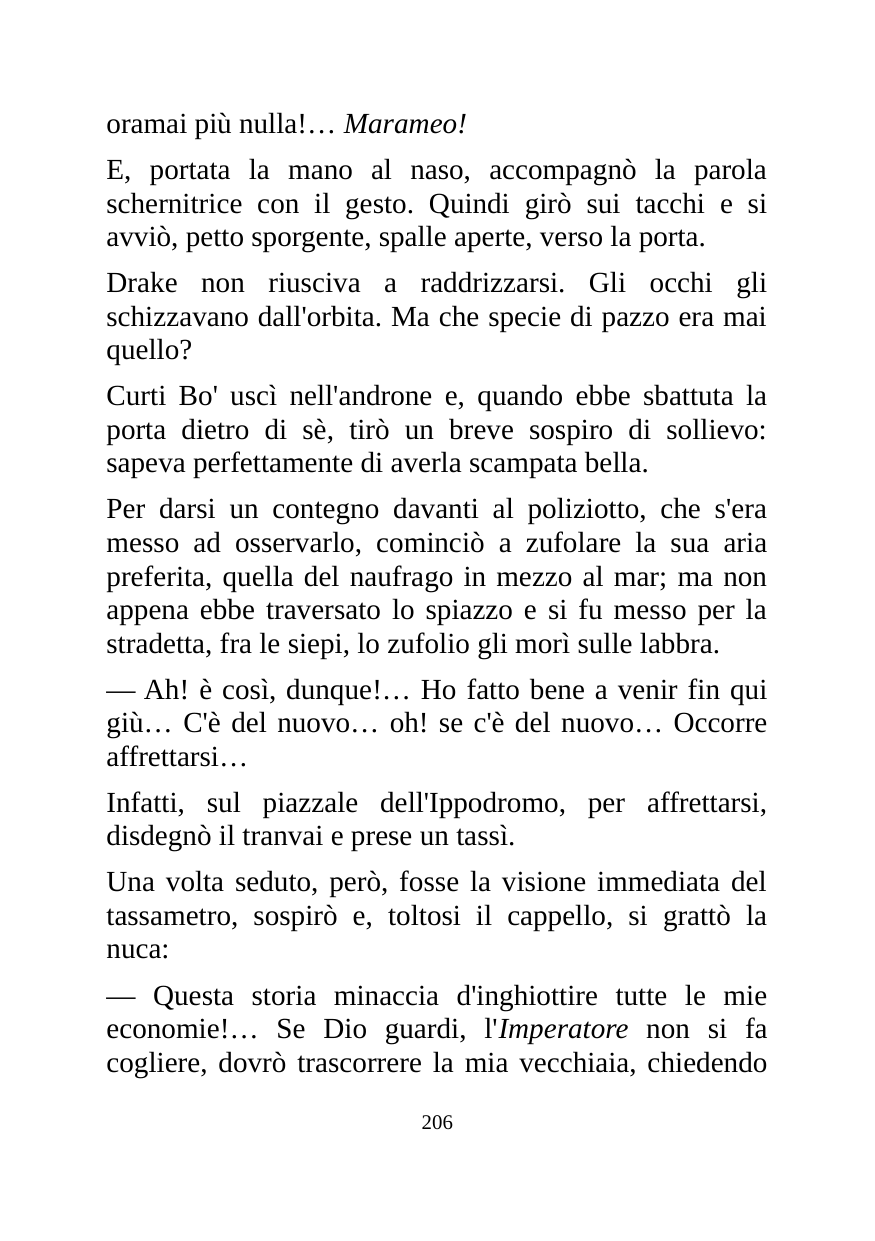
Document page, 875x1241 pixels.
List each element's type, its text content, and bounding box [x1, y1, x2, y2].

text Drake non riusciva a raddrizzarsi. Gli occhi gli schizzavano dall'orbita. Ma che specie di pazzo era mai quello? [106, 265, 768, 366]
text Infatti, sul piazzale dell'Ippodromo, per affrettarsi, disdegnò il tranvai e prese un tassì. [106, 785, 768, 852]
text — Questa storia minaccia d'inghiottire tutte le mie economie!… Se Dio guardi, l'Imperatore non si fa cogliere, dovrò trascorrere la mia vecchiaia, chiedendo [106, 978, 768, 1078]
text E, portata la mano al naso, accompagnò la parola schernitrice con il gesto. Quindi girò sui tacchi e si avviò, petto sporgente, spalle aperte, verso la porta. [106, 152, 768, 253]
text Curti Bo' uscì nell'androne e, quando ebbe sbattuta la porta dietro di sè, tirò un breve sospiro di sollievo: sapeva perfettamente di averla scampata bella. [106, 378, 768, 479]
text — Ah! è così, dunque!… Ho fatto bene a venir fin qui giù… C'è del nuovo… oh! se c'è del nuovo… Occorre affrettarsi… [106, 672, 768, 772]
text oramai più nulla!… Marameo! [106, 106, 768, 140]
text Una volta seduto, però, fosse la visione immediata del tassametro, sospirò e, toltosi il cappello, si grattò la nuca: [106, 864, 768, 965]
text Per darsi un contegno davanti al poliziotto, che s'era messo ad osservarlo, cominciò a zufolare la sua aria preferita, quella del naufrago in mezzo al mar; ma non appena ebbe traversato lo spiazzo e si fu messo per la stradetta, fra le siepi, lo zufolio gli morì sulle labbra. [106, 492, 768, 659]
